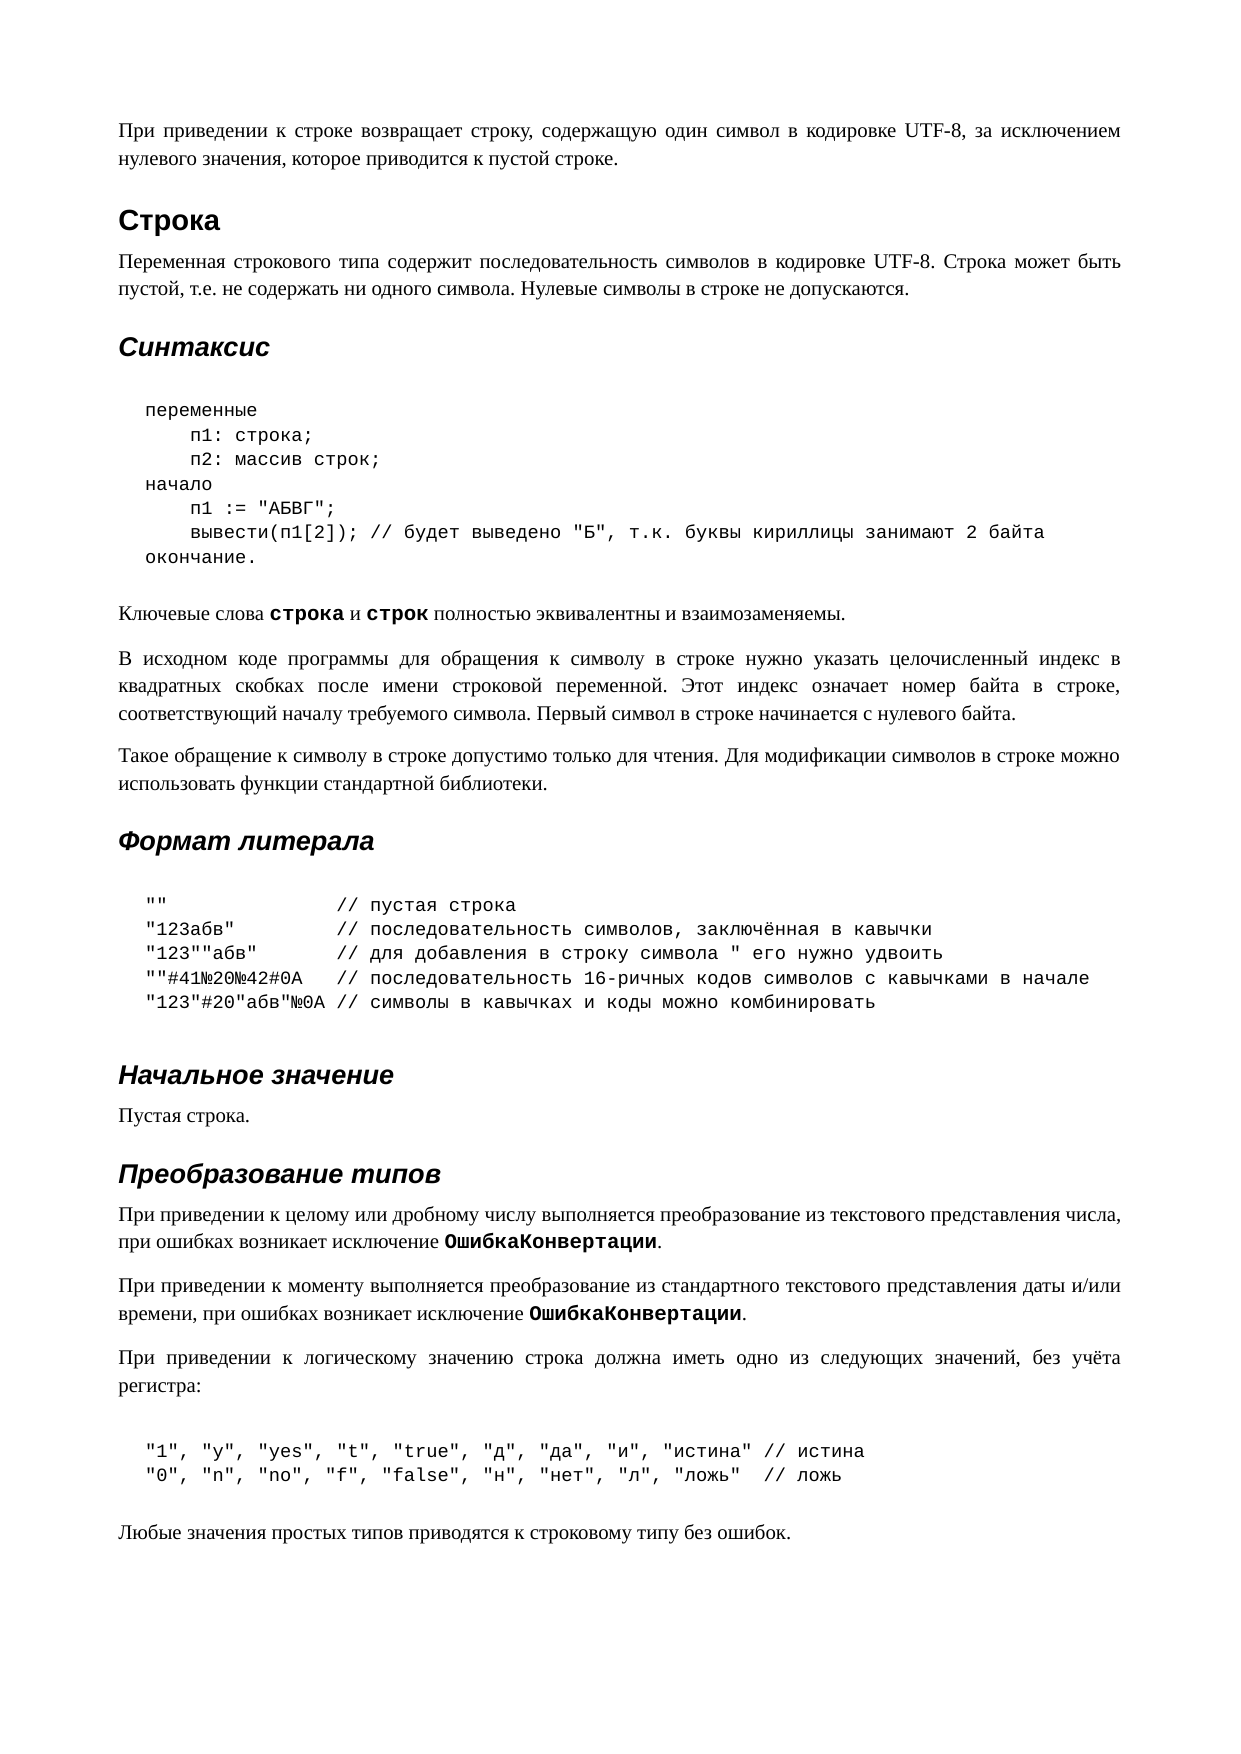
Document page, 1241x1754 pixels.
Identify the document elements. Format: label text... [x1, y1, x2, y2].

text Пустая строка. [118, 1103, 1122, 1127]
subtitle Начальное значение [118, 1059, 1122, 1091]
text "123""абв" // для добавления в строку символа " его нужно удвоить [136, 935, 1104, 960]
text начало п1 := "АБВГ"; вывести(п1[2]); // будет выведено "Б", т.к. буквы кириллицы занимают 2 байта окончание. [136, 465, 1104, 577]
text ""#41№20№42#0A // последовательность 16-ричных кодов символов с кавычками в начале [136, 960, 1104, 984]
text Любые значения простых типов приводятся к строковому типу без ошибок. [118, 1519, 1122, 1544]
text "" // пустая строка [136, 887, 1104, 911]
text "123абв" // последовательность символов, заключённая в кавычки [136, 911, 1104, 935]
subtitle Синтаксис [118, 331, 1122, 362]
text "123"#20"абв"№0А // символы в кавычках и коды можно комбинировать [136, 984, 1104, 1023]
text При приведении к моменту выполняется преобразование из стандартного текстового представления даты и/или времени, при ошибках возникает исключение ОшибкаКонвертации. [118, 1273, 1122, 1327]
text Переменная строкового типа содержит последовательность символов в кодировке UTF-8. Строка может быть пустой, т.е. не содержать ни одного символа. Нулевые символы в строке не допускаются. [118, 248, 1122, 300]
text При приведении к строке возвращает строку, содержащую один символ в кодировке UTF-8, за исключением нулевого значения, которое приводится к пустой строке. [118, 118, 1122, 170]
subtitle Преобразование типов [118, 1158, 1122, 1189]
text Ключевые слова строка и строк полностью эквивалентны и взаимозаменяемы. [118, 601, 1122, 627]
text При приведении к логическому значению строка должна иметь одно из следующих значений, без учёта регистра: [118, 1345, 1122, 1397]
text переменные п1: строка; п2: массив строк; [136, 392, 1104, 465]
text "1", "y", "yes", "t", "true", "д", "да", "и", "истина" // истина [136, 1432, 1104, 1457]
subtitle Строка [118, 202, 1122, 236]
subtitle Формат литерала [118, 825, 1122, 856]
text В исходном коде программы для обращения к символу в строке нужно указать целочисленный индекс в квадратных скобках после имени строковой переменной. Этот индекс означает номер байта в строке, соответствующий началу требуемого символа. Первый символ в строке начинается с нулевого байта. [118, 645, 1122, 725]
text Такое обращение к символу в строке допустимо только для чтения. Для модификации символов в строке можно использовать функции стандартной библиотеки. [118, 743, 1122, 794]
text "0", "n", "no", "f", "false", "н", "нет", "л", "ложь" // ложь [136, 1457, 1104, 1496]
text При приведении к целому или дробному числу выполняется преобразование из текстового представления числа, при ошибках возникает исключение ОшибкаКонвертации. [118, 1201, 1122, 1255]
